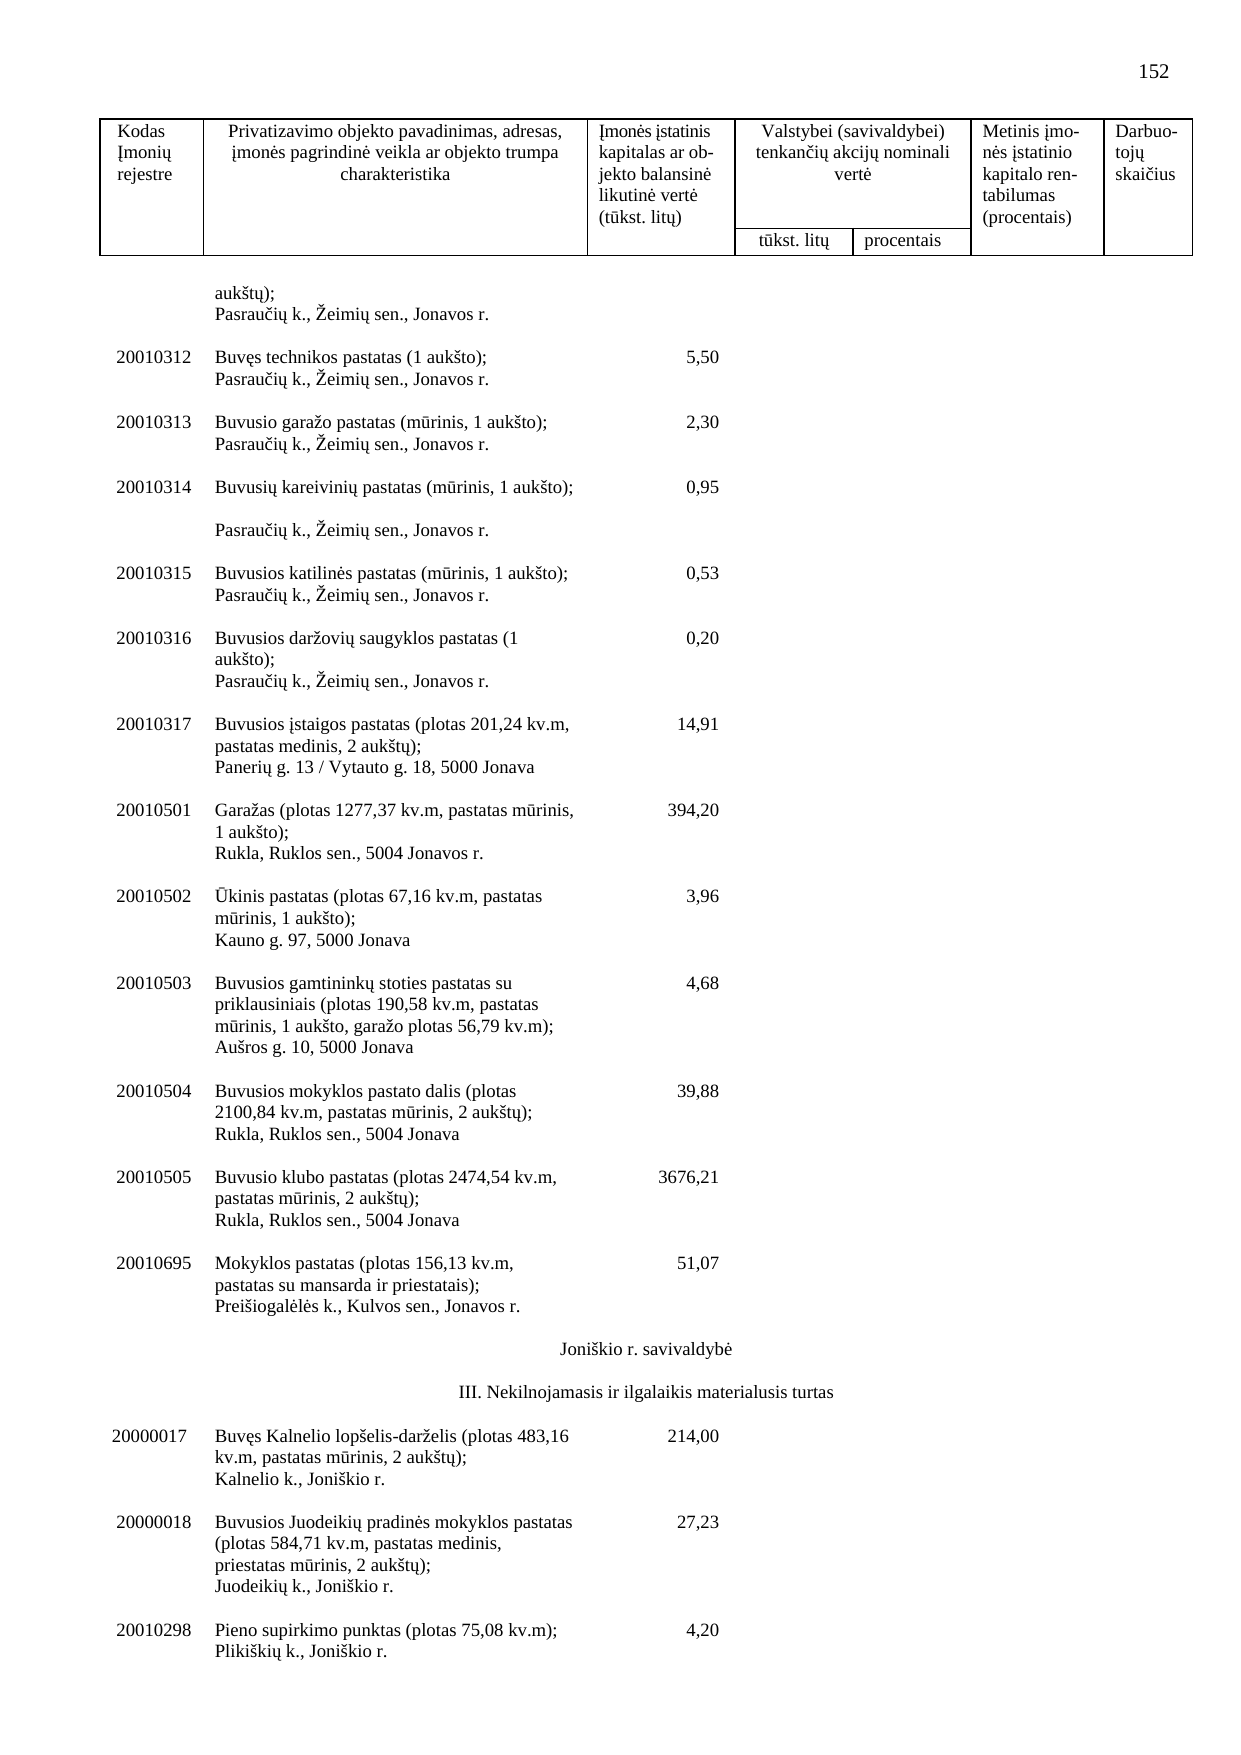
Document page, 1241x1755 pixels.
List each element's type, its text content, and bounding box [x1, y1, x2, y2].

table_cell Buvęs Kalnelio lopšelis-darželis (plotas 483,16 kv.m, pastatas mūrinis, 2 aukštų); Kalnelio k., Joniškio r. [203, 1425, 587, 1511]
table_cell Buvusios gamtininkų stoties pastatas su priklausiniais (plotas 190,58 kv.m, pastatas mūrinis, 1 aukšto, garažo plotas 56,79 kv.m); Aušros g. 10, 5000 Jonava [203, 972, 587, 1079]
table_cell Buvusios įstaigos pastatas (plotas 201,24 kv.m, pastatas medinis, 2 aukštų); Panerių g. 13 / Vytauto g. 18, 5000 Jonava [203, 713, 587, 799]
table_cell [735, 411, 853, 476]
table_cell [853, 562, 971, 627]
table_cell [853, 411, 971, 476]
table_cell [1104, 1619, 1192, 1683]
table_cell 3,96 [587, 885, 735, 972]
table_cell 0,95 [587, 476, 735, 562]
table_cell Buvusios Juodeikių pradinės mokyklos pastatas (plotas 584,71 kv.m, pastatas medinis, priestatas mūrinis, 2 aukštų); Juodeikių k., Joniškio r. [203, 1511, 587, 1618]
table_cell [853, 972, 971, 1079]
table_header Įmonės įstatinis kapitalas ar ob-jekto balansinė likutinė vertė (tūkst. litų) [588, 120, 734, 227]
table_cell [853, 885, 971, 972]
table_cell 3676,21 [587, 1166, 735, 1252]
table_cell [853, 799, 971, 885]
table_cell [853, 282, 971, 346]
table_cell [971, 562, 1104, 627]
table_cell [853, 1619, 971, 1683]
table_cell [1104, 256, 1192, 282]
table_cell Garažas (plotas 1277,37 kv.m, pastatas mūrinis, 1 aukšto); Rukla, Ruklos sen., 5004 Jonavos r. [203, 799, 587, 885]
table_header Valstybei (savivaldybei) tenkančių akcijų nominali vertė [736, 120, 970, 227]
table_cell [971, 1166, 1104, 1252]
table_cell 394,20 [587, 799, 735, 885]
table_cell [853, 256, 971, 282]
table_cell tūkst. litų [736, 229, 852, 254]
table_cell 20010317 [100, 713, 203, 799]
table_cell [735, 713, 853, 799]
table_cell [1104, 799, 1192, 885]
table_header Kodas Įmonių rejestre [101, 120, 203, 227]
table_cell Pieno supirkimo punktas (plotas 75,08 kv.m); Plikiškių k., Joniškio r. [203, 1619, 587, 1683]
table_cell 20000018 [100, 1511, 203, 1618]
table_cell [853, 1252, 971, 1338]
table_cell Buvusių kareivinių pastatas (mūrinis, 1 aukšto); Pasraučių k., Žeimių sen., Jonavos r. [203, 476, 587, 562]
table_cell Buvusios daržovių saugyklos pastatas (1 aukšto); Pasraučių k., Žeimių sen., Jonavos r. [203, 627, 587, 713]
table_cell [972, 228, 1103, 254]
table_cell [971, 282, 1104, 346]
table_cell [588, 228, 734, 254]
table_cell Buvusio garažo pastatas (mūrinis, 1 aukšto); Pasraučių k., Žeimių sen., Jonavos r. [203, 411, 587, 476]
table_cell 20010316 [100, 627, 203, 713]
table_cell [1104, 282, 1192, 346]
table_cell Buvęs technikos pastatas (1 aukšto); Pasraučių k., Žeimių sen., Jonavos r. [203, 346, 587, 411]
table_cell 20010503 [100, 972, 203, 1079]
table_cell 20010313 [100, 411, 203, 476]
table_cell 39,88 [587, 1080, 735, 1166]
table_cell [1104, 627, 1192, 713]
table_cell 14,91 [587, 713, 735, 799]
table_cell [735, 256, 853, 282]
table_cell 20010695 [100, 1252, 203, 1338]
table_cell 51,07 [587, 1252, 735, 1338]
table_cell 2,30 [587, 411, 735, 476]
table_cell 20010501 [100, 799, 203, 885]
table_cell [735, 1511, 853, 1618]
table_cell 4,20 [587, 1619, 735, 1683]
table_cell Ūkinis pastatas (plotas 67,16 kv.m, pastatas mūrinis, 1 aukšto); Kauno g. 97, 5000 Jonava [203, 885, 587, 972]
table_cell 0,20 [587, 627, 735, 713]
table_cell 20010315 [100, 562, 203, 627]
table_cell [735, 1166, 853, 1252]
table_cell [1104, 972, 1192, 1079]
table_cell 20010312 [100, 346, 203, 411]
table_cell 20000017 [100, 1425, 203, 1511]
table_cell [1104, 476, 1192, 562]
table_cell [735, 562, 853, 627]
table_cell [853, 1511, 971, 1618]
table_cell [971, 627, 1104, 713]
table_cell 214,00 [587, 1425, 735, 1511]
table_cell [101, 228, 203, 254]
table_cell [853, 1425, 971, 1511]
table_cell [1104, 713, 1192, 799]
table_cell III. Nekilnojamasis ir ilgalaikis materialusis turtas [100, 1381, 1192, 1424]
table_cell [971, 972, 1104, 1079]
table_cell Joniškio r. savivaldybė [100, 1338, 1192, 1381]
table_cell [1104, 1252, 1192, 1338]
table_cell [735, 799, 853, 885]
table_cell 20010502 [100, 885, 203, 972]
table_cell [100, 282, 203, 346]
table_cell 20010505 [100, 1166, 203, 1252]
table_cell [735, 1619, 853, 1683]
table_cell [971, 346, 1104, 411]
table_cell [735, 1252, 853, 1338]
table_cell 20010298 [100, 1619, 203, 1683]
table_cell [853, 713, 971, 799]
table_cell [853, 1166, 971, 1252]
table_cell 0,53 [587, 562, 735, 627]
table_cell [971, 1252, 1104, 1338]
table_cell [1104, 1080, 1192, 1166]
table_cell [853, 346, 971, 411]
table_cell [971, 885, 1104, 972]
table_cell [204, 228, 587, 254]
table_cell Mokyklos pastatas (plotas 156,13 kv.m, pastatas su mansarda ir priestatais); Preišiogalėlės k., Kulvos sen., Jonavos r. [203, 1252, 587, 1338]
table_cell [1104, 346, 1192, 411]
table_cell [853, 476, 971, 562]
table_cell [853, 627, 971, 713]
table_cell procentais [854, 229, 970, 254]
table_cell 20010504 [100, 1080, 203, 1166]
table_header Metinis įmo-nės įstatinio kapitalo ren-tabilumas (procentais) [972, 120, 1103, 227]
table_cell [1104, 411, 1192, 476]
table_cell [971, 411, 1104, 476]
table_cell [853, 1080, 971, 1166]
table_cell 5,50 [587, 346, 735, 411]
table_cell 4,68 [587, 972, 735, 1079]
table_cell aukštų); Pasraučių k., Žeimių sen., Jonavos r. [203, 282, 587, 346]
table_cell [971, 1080, 1104, 1166]
table_cell [587, 256, 735, 282]
table_cell [735, 627, 853, 713]
table_cell 27,23 [587, 1511, 735, 1618]
table_cell [971, 476, 1104, 562]
table_cell [1104, 562, 1192, 627]
table_cell [971, 1619, 1104, 1683]
table_cell [971, 1425, 1104, 1511]
table_cell [971, 1511, 1104, 1618]
table_cell [971, 799, 1104, 885]
table_cell [1104, 1425, 1192, 1511]
table_cell Buvusio klubo pastatas (plotas 2474,54 kv.m, pastatas mūrinis, 2 aukštų); Rukla, Ruklos sen., 5004 Jonava [203, 1166, 587, 1252]
table_cell [1104, 885, 1192, 972]
table_cell [735, 476, 853, 562]
table_cell [971, 256, 1104, 282]
table_cell [971, 713, 1104, 799]
table_cell [735, 1080, 853, 1166]
table_cell [203, 256, 587, 282]
table_cell [735, 282, 853, 346]
table_cell Buvusios katilinės pastatas (mūrinis, 1 aukšto); Pasraučių k., Žeimių sen., Jonavos r. [203, 562, 587, 627]
table_cell [587, 282, 735, 346]
table_cell Buvusios mokyklos pastato dalis (plotas 2100,84 kv.m, pastatas mūrinis, 2 aukštų); Rukla, Ruklos sen., 5004 Jonava [203, 1080, 587, 1166]
table_cell [735, 1425, 853, 1511]
table_cell [735, 972, 853, 1079]
table_cell [1104, 1166, 1192, 1252]
table_cell [1105, 228, 1192, 254]
table_cell [735, 885, 853, 972]
table_cell [100, 256, 203, 282]
table_header Darbuo-tojų skaičius [1105, 120, 1192, 227]
table_header Privatizavimo objekto pavadinimas, adresas, įmonės pagrindinė veikla ar objekto trumpa charakteristika [204, 120, 587, 227]
table_cell [735, 346, 853, 411]
table_cell [1104, 1511, 1192, 1618]
table_cell 20010314 [100, 476, 203, 562]
